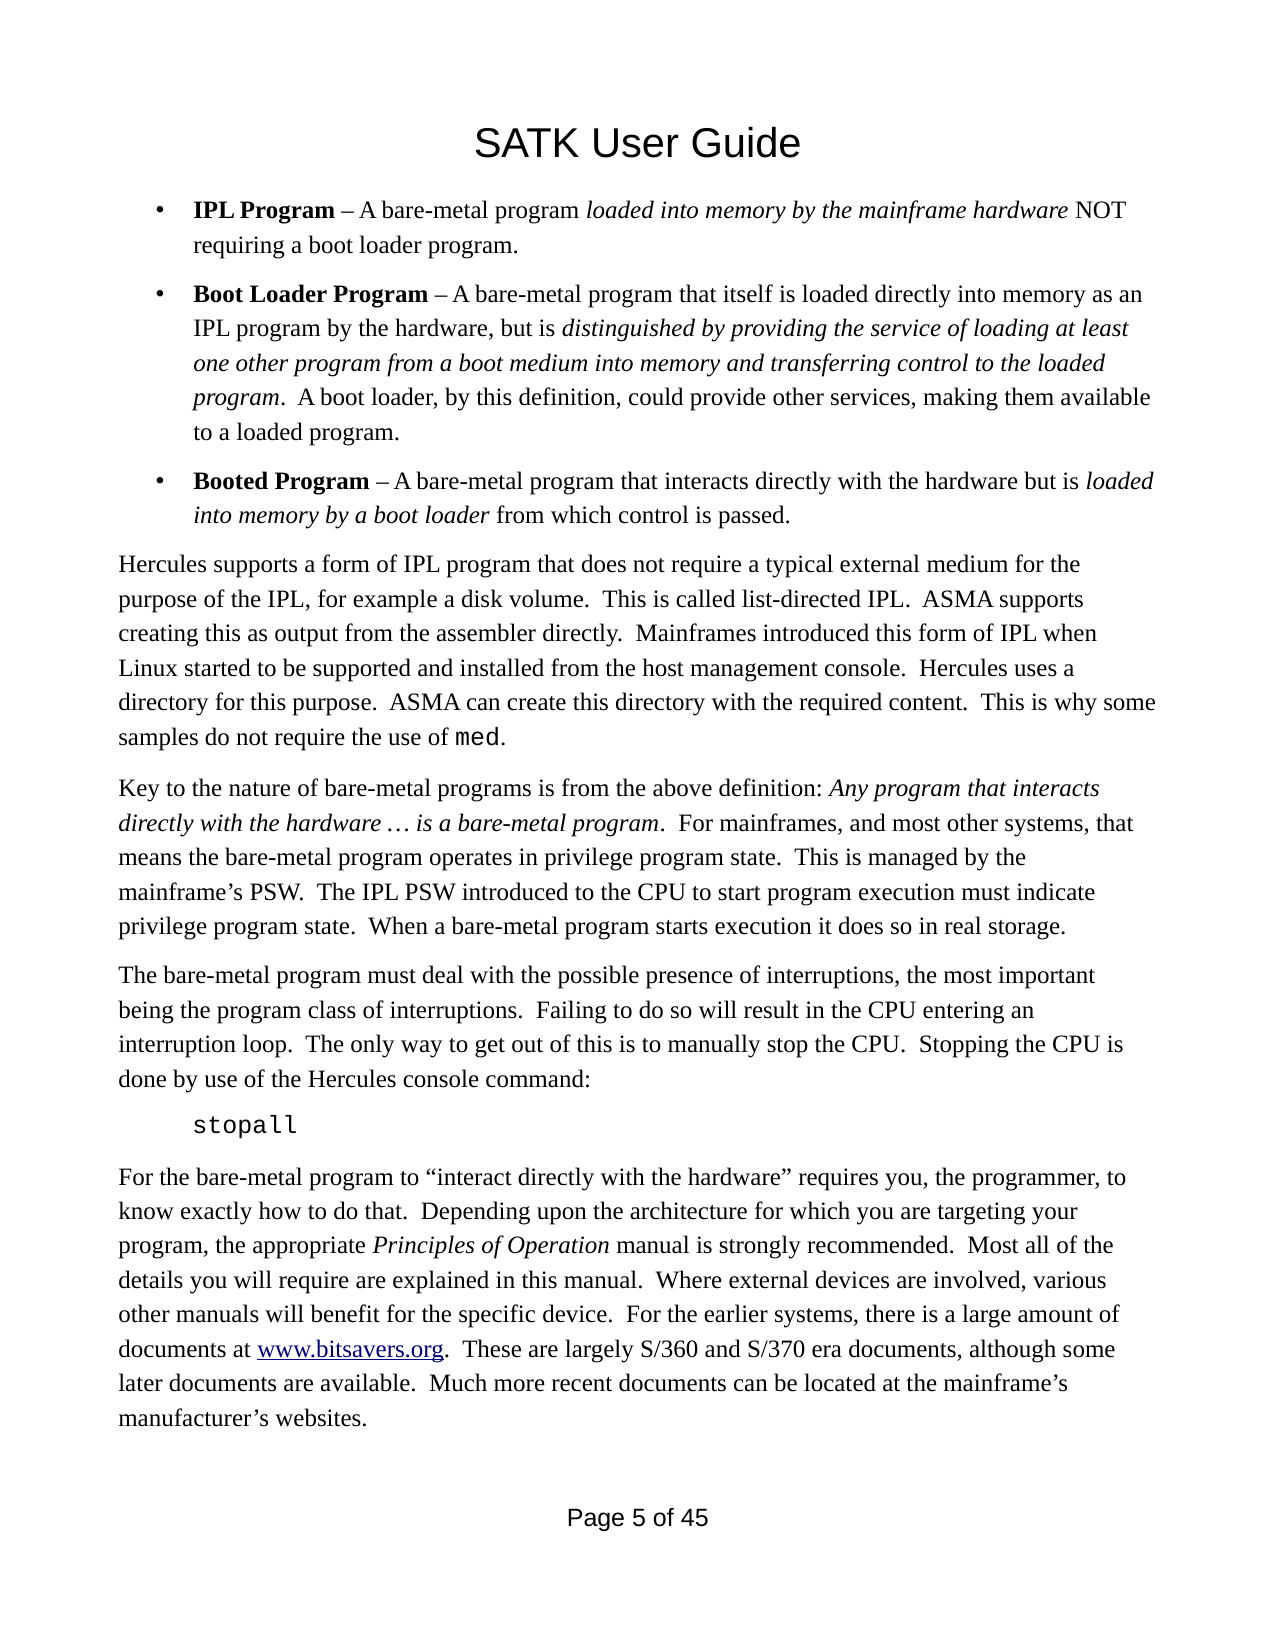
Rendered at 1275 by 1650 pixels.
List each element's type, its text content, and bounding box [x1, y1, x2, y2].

text stopall [192, 1113, 1157, 1141]
list Boot Loader Program – A bare-metal program that itself is loaded directly into memory as an IPL program by the hardware, but is distinguished by providing the service of loading at least one other program from a boot medium into memory and transferring control to the loaded program. A boot loader, by this definition, could provide other services, making them available to a loaded program. [156, 279, 1157, 446]
text For the bare-metal program to “interact directly with the hardware” requires you, the programmer, to know exactly how to do that. Depending upon the architecture for which you are targeting your program, the appropriate Principles of Operation manual is strongly recommended. Most all of the details you will require are explained in this manual. Where external devices are involved, various other manuals will benefit for the specific device. For the earlier systems, there is a large amount of documents at www.bitsavers.org. These are largely S/360 and S/370 era documents, although some later documents are available. Much more recent documents can be located at the mainframe’s manufacturer’s websites. [118, 1162, 1157, 1432]
text Key to the nature of bare-metal programs is from the above definition: Any program that interacts directly with the hardware … is a bare-metal program. For mainframes, and most other systems, that means the bare-metal program operates in privilege program state. This is managed by the mainframe’s PSW. The IPL PSW introduced to the CPU to start program execution must indicate privilege program state. When a bare-metal program starts execution it does so in real storage. [118, 773, 1157, 940]
text The bare-metal program must deal with the possible presence of interruptions, the most important being the program class of interruptions. Failing to do so will result in the CPU entering an interruption loop. The only way to get out of this is to manually stop the CPU. Stopping the CPU is done by use of the Hercules console command: [118, 961, 1157, 1093]
list IPL Program – A bare-metal program loaded into memory by the mainframe hardware NOT requiring a boot loader program. [156, 196, 1157, 259]
text Hercules supports a form of IPL program that does not require a typical external medium for the purpose of the IPL, for example a disk volume. This is called list-directed IPL. ASMA supports creating this as output from the assembler directly. Mainframes introduced this form of IPL when Linux started to be supported and installed from the host management console. Hercules uses a directory for this purpose. ASMA can create this directory with the required content. This is why some samples do not require the use of med. [118, 549, 1157, 753]
list Booted Program – A bare-metal program that interacts directly with the hardware but is loaded into memory by a boot loader from which control is passed. [156, 466, 1157, 529]
